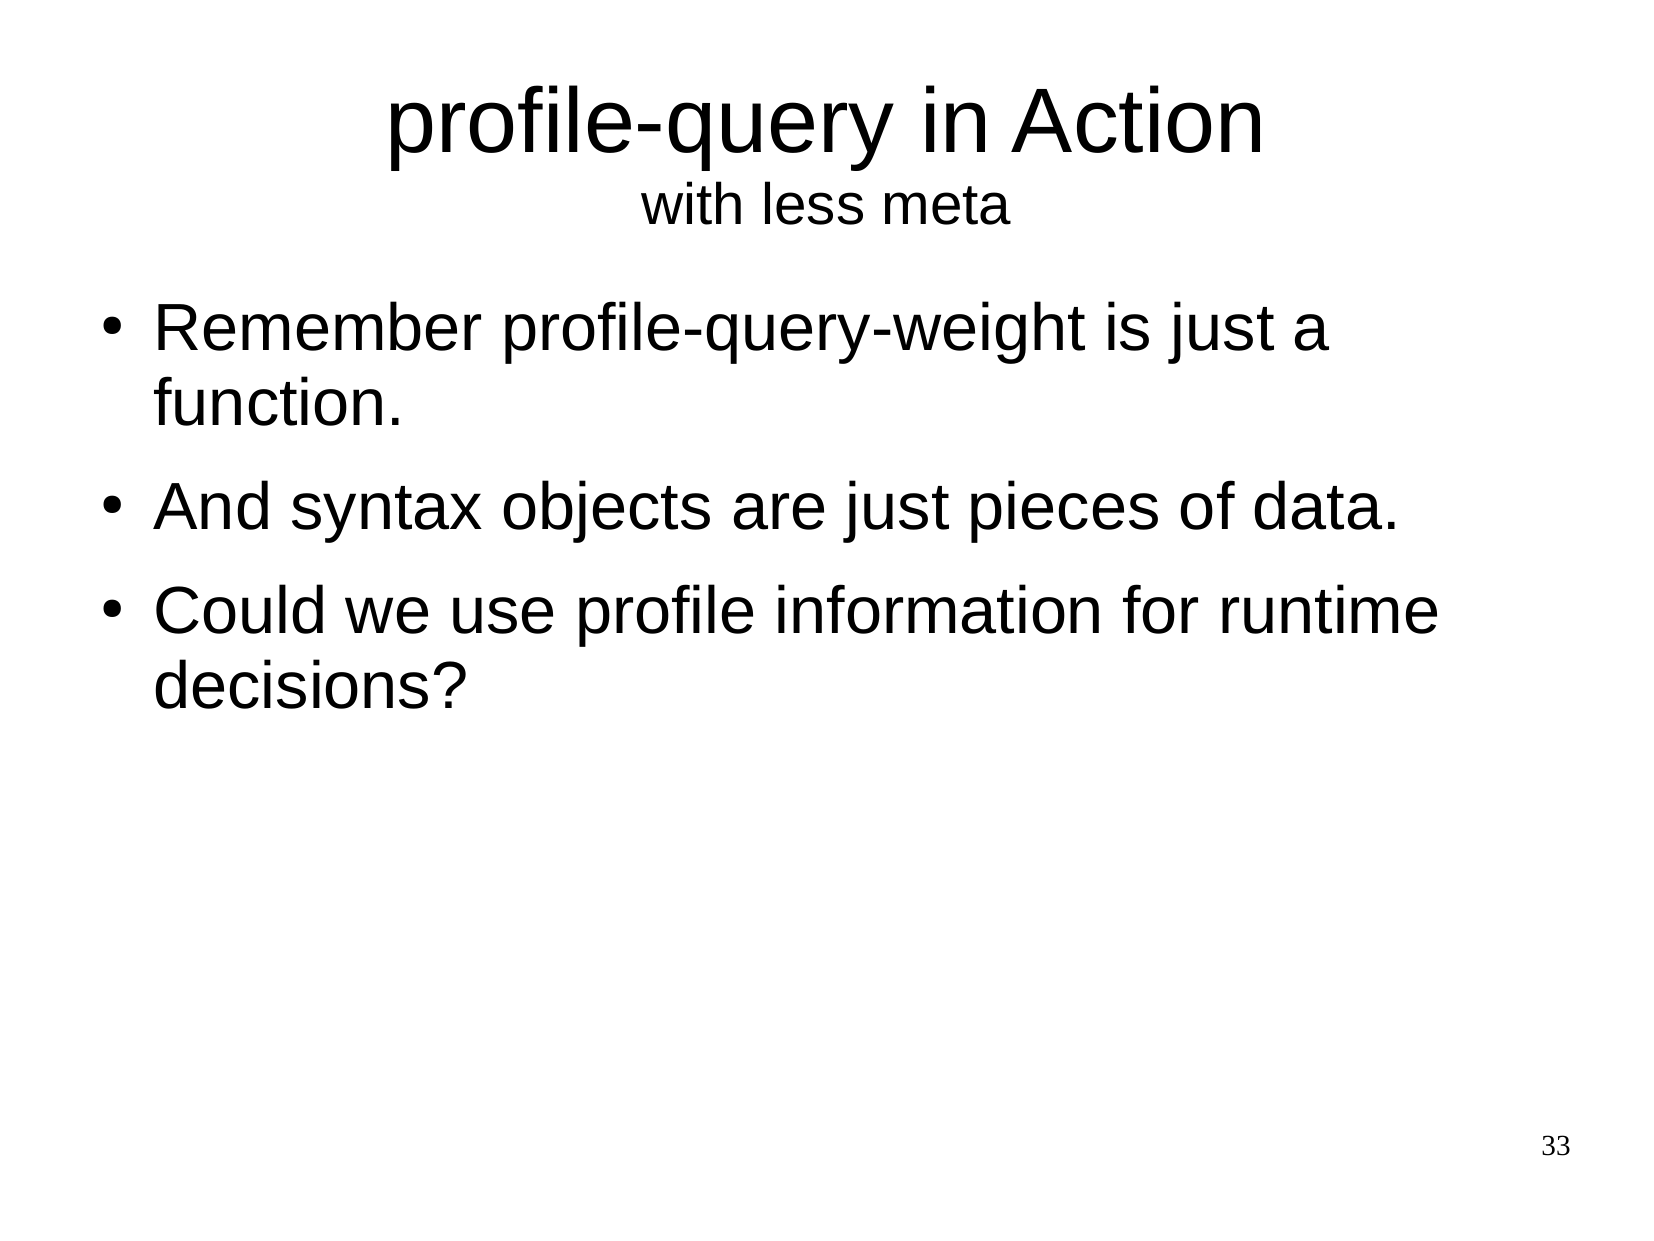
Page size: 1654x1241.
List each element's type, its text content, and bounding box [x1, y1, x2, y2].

title profile-query in Action with less meta [82, 49, 1571, 257]
list Remember profile-query-weight is just a function. And syntax objects are just pieces of data. Could we use profile information for runtime decisions? [82, 290, 1571, 1010]
